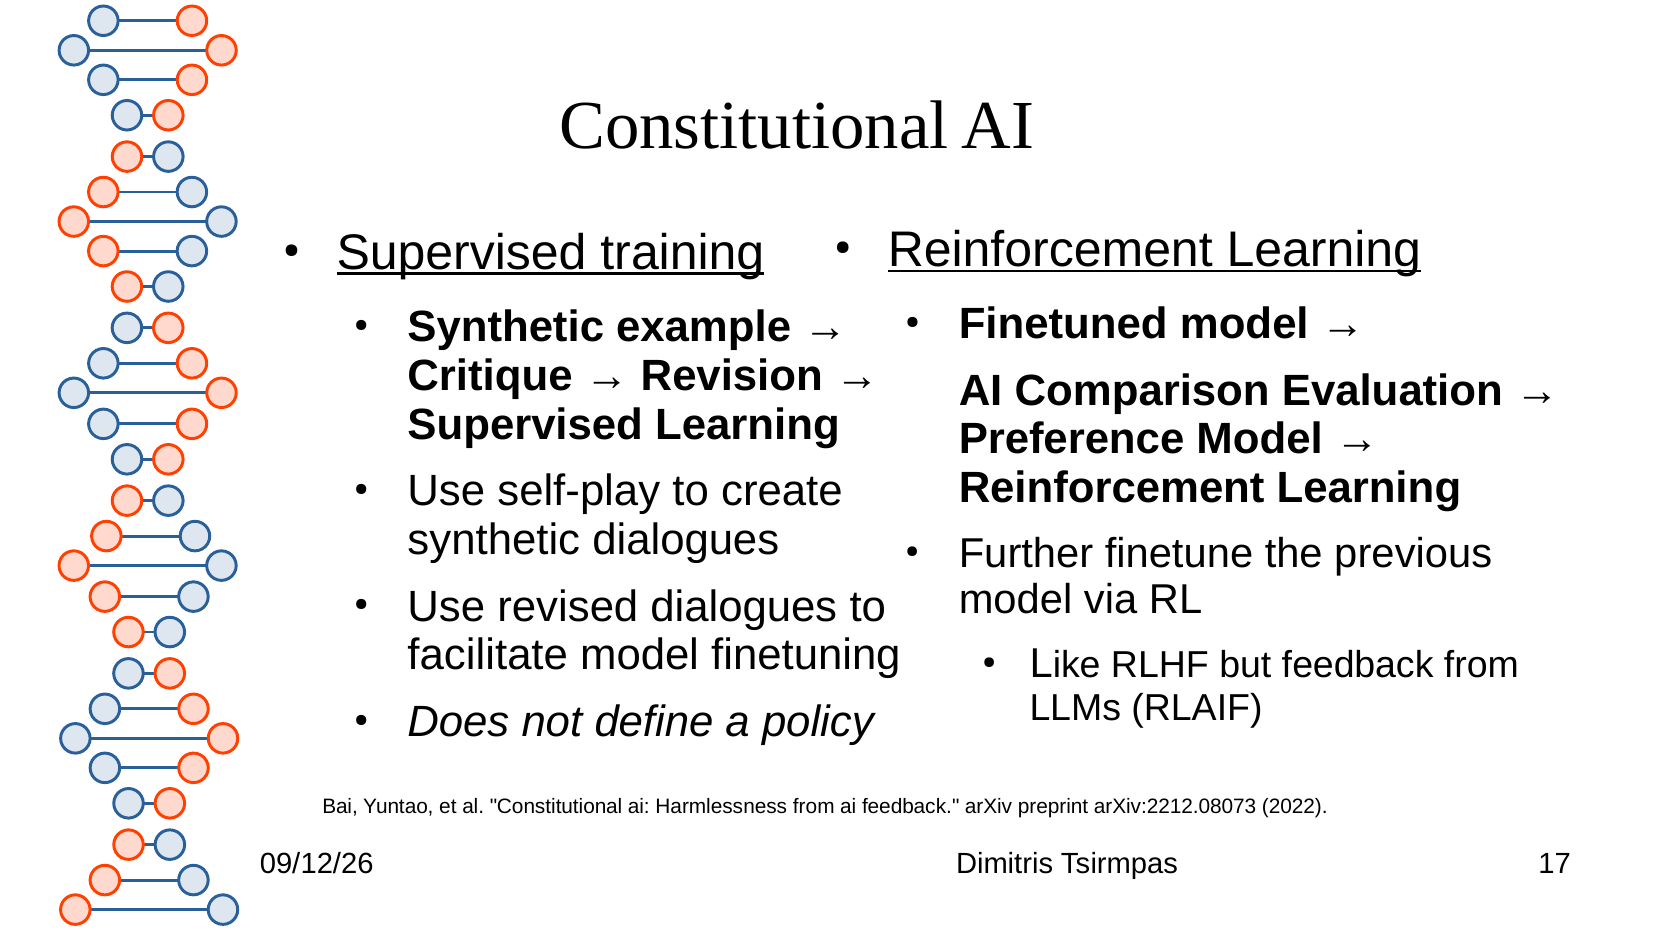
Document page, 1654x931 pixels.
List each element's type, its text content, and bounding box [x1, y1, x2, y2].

list Reinforcement Learning Finetuned model → AI Comparison Evaluation → Preference Model → Reinforcement Learning Further finetune the previous model via RL Like RLHF but feedback from LLMs (RLAIF) [817, 221, 1576, 813]
title Constitutional AI [88, 73, 1506, 178]
list Supervised training Synthetic example → Critique → Revision → Supervised Learning Use self-play to create synthetic dialogues Use revised dialogues to facilitate model finetuning Does not define a policy [265, 224, 817, 764]
text_box Bai, Yuntao, et al. "Constitutional ai: Harmlessness from ai feedback." arXiv preprint arXiv:2212.08073 (2022). [307, 787, 1345, 826]
